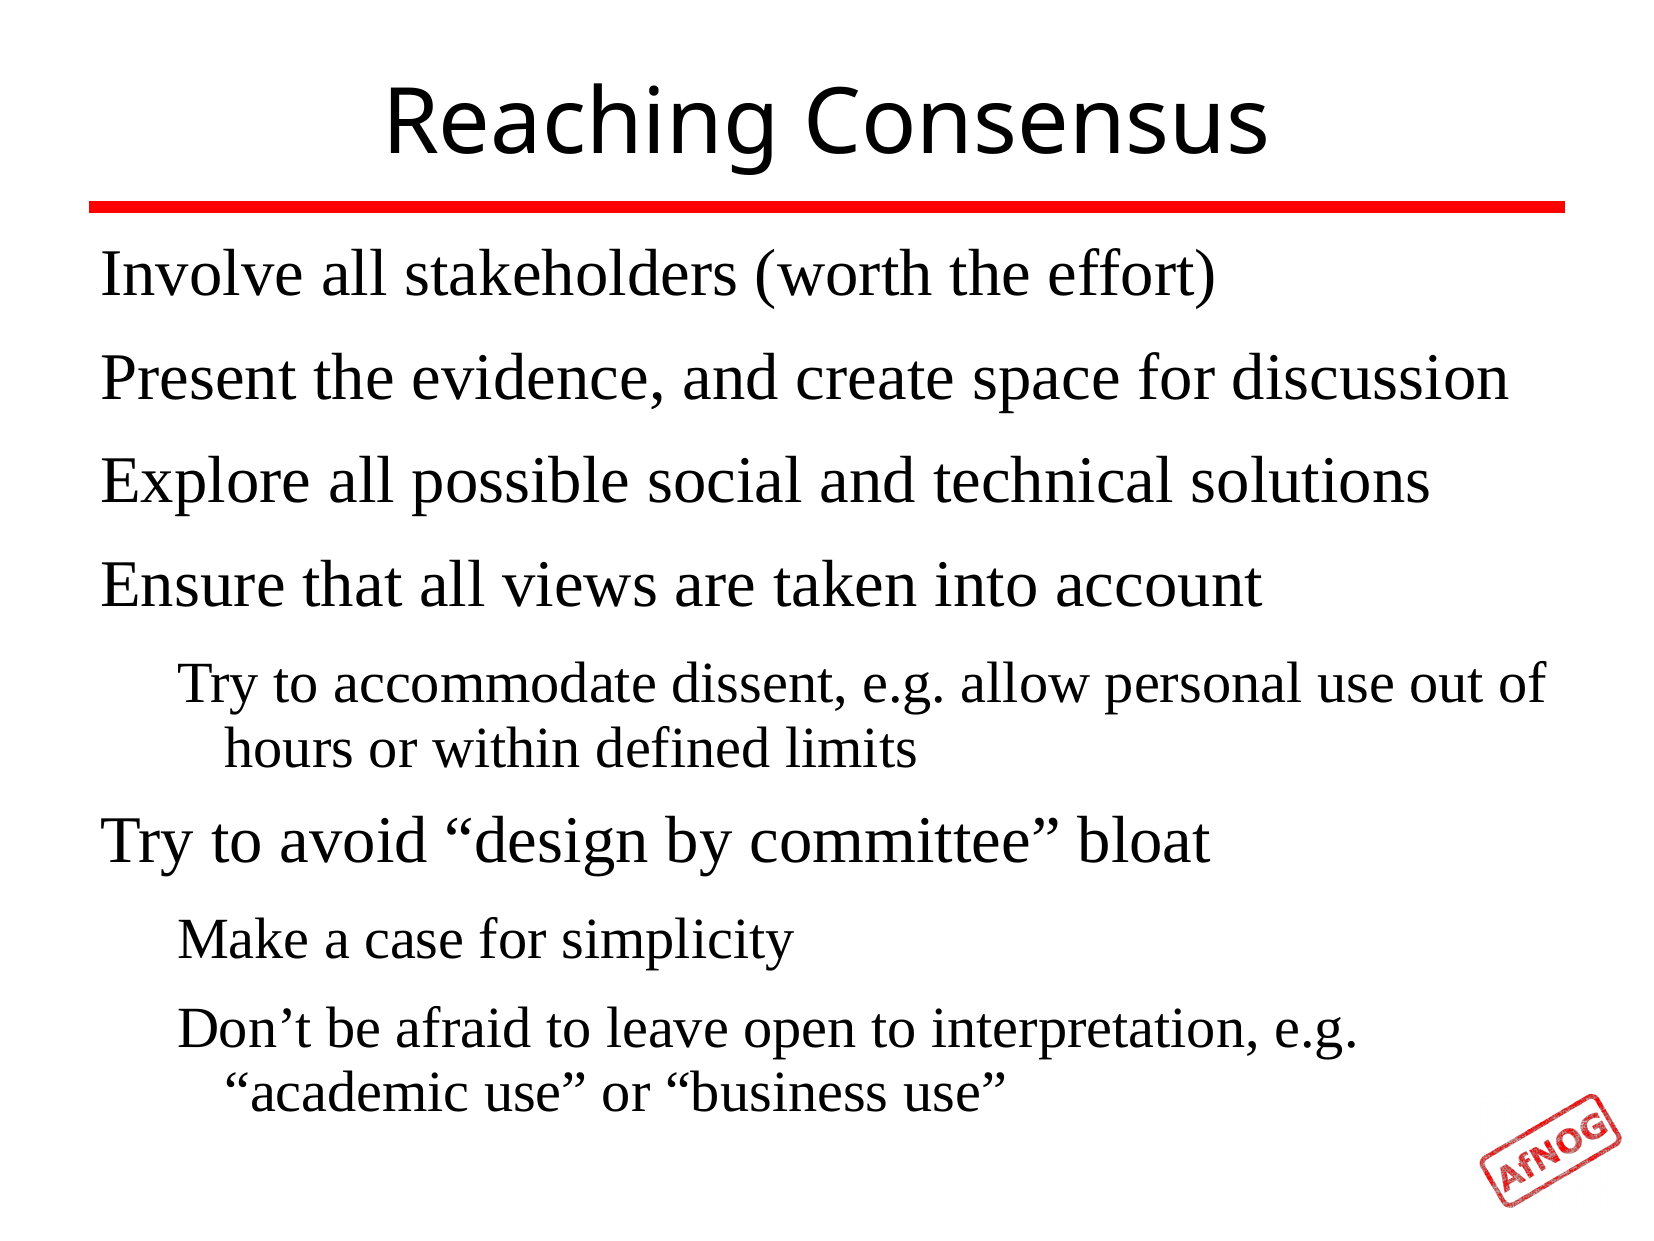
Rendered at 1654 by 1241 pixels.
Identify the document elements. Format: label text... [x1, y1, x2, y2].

list Involve all stakeholders (worth the effort) Present the evidence, and create space for discussion Explore all possible social and technical solutions Ensure that all views are taken into account Try to accommodate dissent, e.g. allow personal use out of hours or within defined limits Try to avoid “design by committee” bloat Make a case for simplicity Don’t be afraid to leave open to interpretation, e.g. “academic use” or “business use” [82, 236, 1571, 1125]
title Reaching Consensus [88, 29, 1565, 207]
picture [1476, 1090, 1625, 1211]
